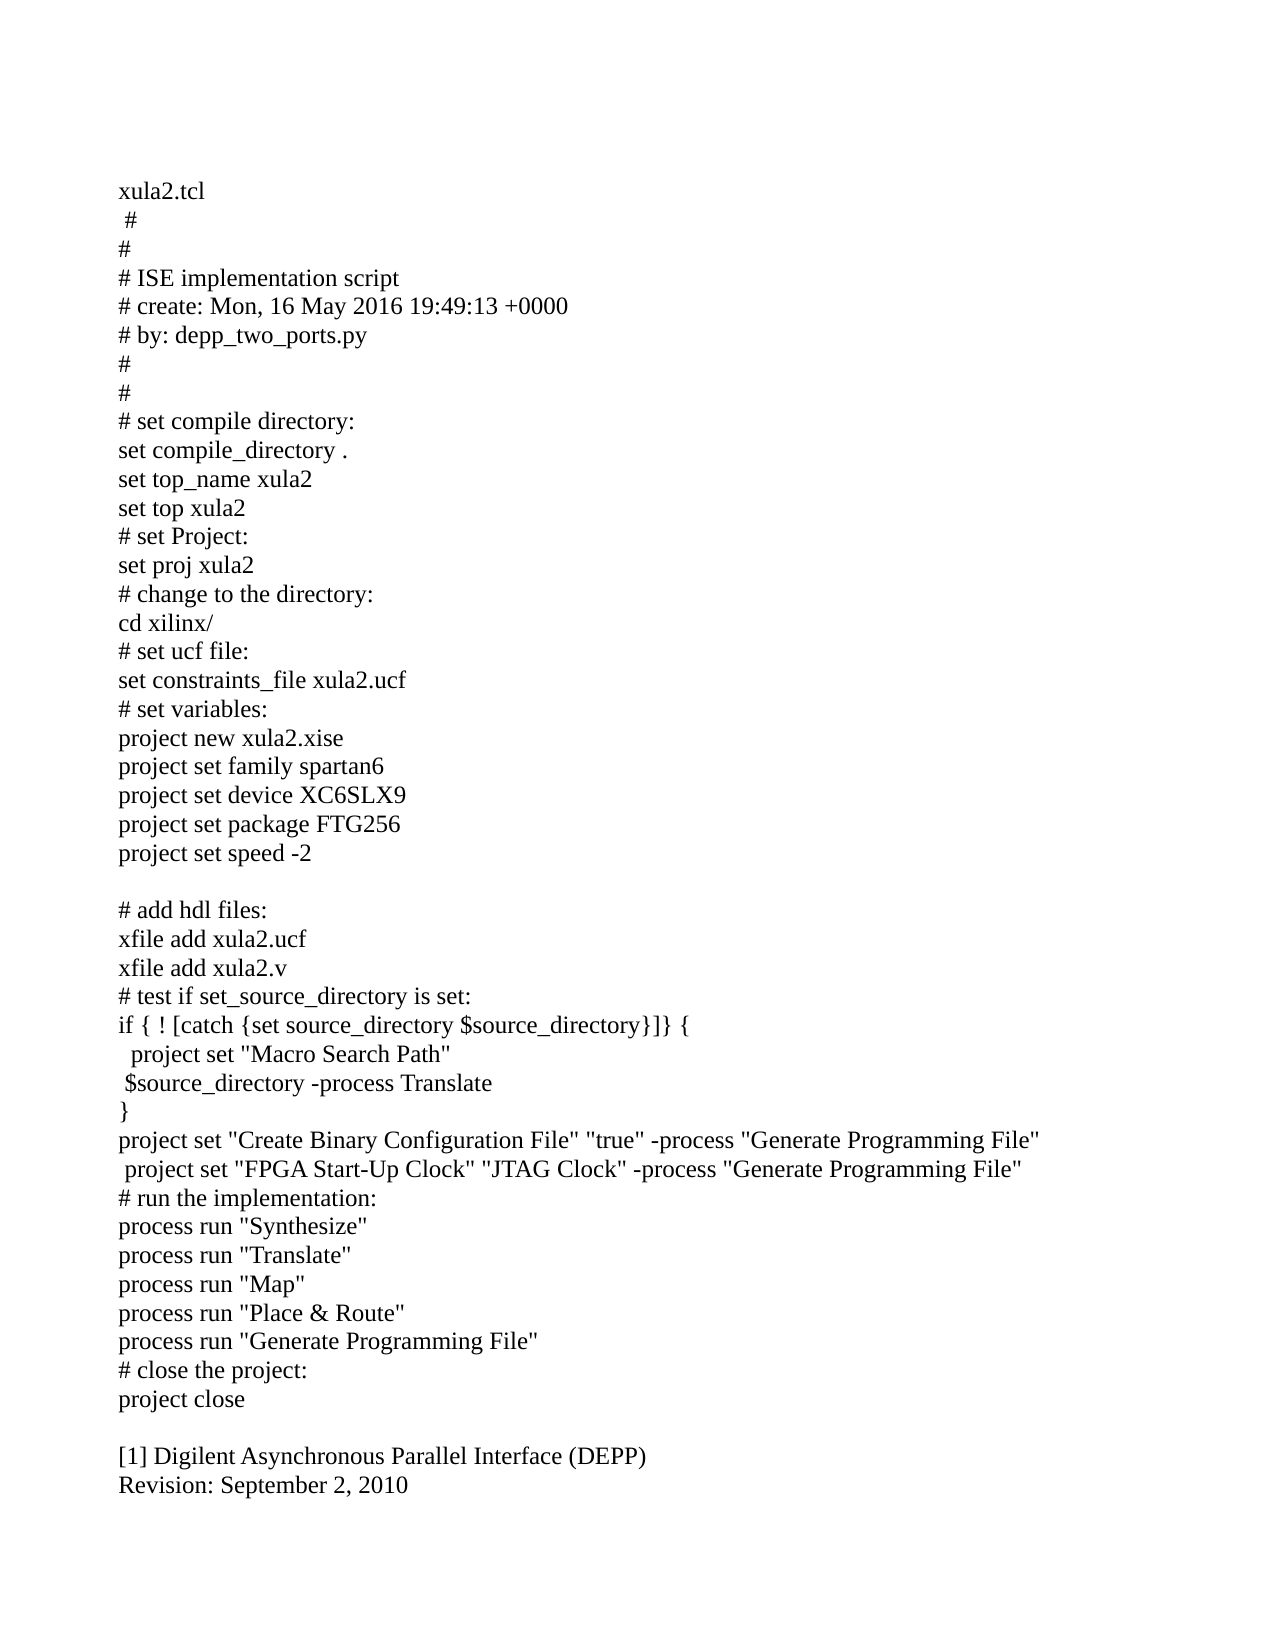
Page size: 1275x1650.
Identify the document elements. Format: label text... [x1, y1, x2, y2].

text xfile add xula2.v [118, 953, 1157, 981]
text project set "Macro Search Path" [118, 1039, 1157, 1068]
text # [118, 349, 1157, 378]
text # [118, 234, 1157, 263]
text } [118, 1096, 1157, 1125]
text process run "Map" [118, 1269, 1157, 1298]
text [1] Digilent Asynchronous Parallel Interface (DEPP) [118, 1441, 1157, 1470]
text project set "Create Binary Configuration File" "true" -process "Generate Programming File" [118, 1125, 1157, 1154]
text # add hdl files: [118, 895, 1157, 924]
text project set package FTG256 [118, 809, 1157, 838]
text # [118, 378, 1157, 406]
text project set speed -2 [118, 838, 1157, 866]
text set top xula2 [118, 493, 1157, 521]
text project set device XC6SLX9 [118, 780, 1157, 809]
text # close the project: [118, 1355, 1157, 1384]
text # test if set_source_directory is set: [118, 981, 1157, 1010]
text $source_directory -process Translate [118, 1068, 1157, 1096]
text project new xula2.xise [118, 723, 1157, 751]
text set compile_directory . [118, 435, 1157, 464]
text set top_name xula2 [118, 464, 1157, 493]
text xfile add xula2.ucf [118, 924, 1157, 953]
text # set compile directory: [118, 406, 1157, 435]
text project set family spartan6 [118, 751, 1157, 780]
text xula2.tcl [118, 176, 1157, 205]
text # create: Mon, 16 May 2016 19:49:13 +0000 [118, 291, 1157, 320]
text process run "Generate Programming File" [118, 1326, 1157, 1355]
text if { ! [catch {set source_directory $source_directory}]} { [118, 1010, 1157, 1039]
text # run the implementation: [118, 1183, 1157, 1211]
text process run "Place & Route" [118, 1298, 1157, 1326]
text # by: depp_two_ports.py [118, 320, 1157, 349]
text # ISE implementation script [118, 263, 1157, 291]
text set constraints_file xula2.ucf [118, 665, 1157, 694]
text project set "FPGA Start-Up Clock" "JTAG Clock" -process "Generate Programming File" [118, 1154, 1157, 1183]
text cd xilinx/ [118, 608, 1157, 636]
text # set Project: [118, 521, 1157, 550]
text # set variables: [118, 694, 1157, 723]
text Revision: September 2, 2010 [118, 1470, 1157, 1499]
text # set ucf file: [118, 636, 1157, 665]
text process run "Translate" [118, 1240, 1157, 1269]
text project close [118, 1384, 1157, 1413]
text set proj xula2 [118, 550, 1157, 579]
text # [118, 205, 1157, 234]
text # change to the directory: [118, 579, 1157, 608]
text process run "Synthesize" [118, 1211, 1157, 1240]
